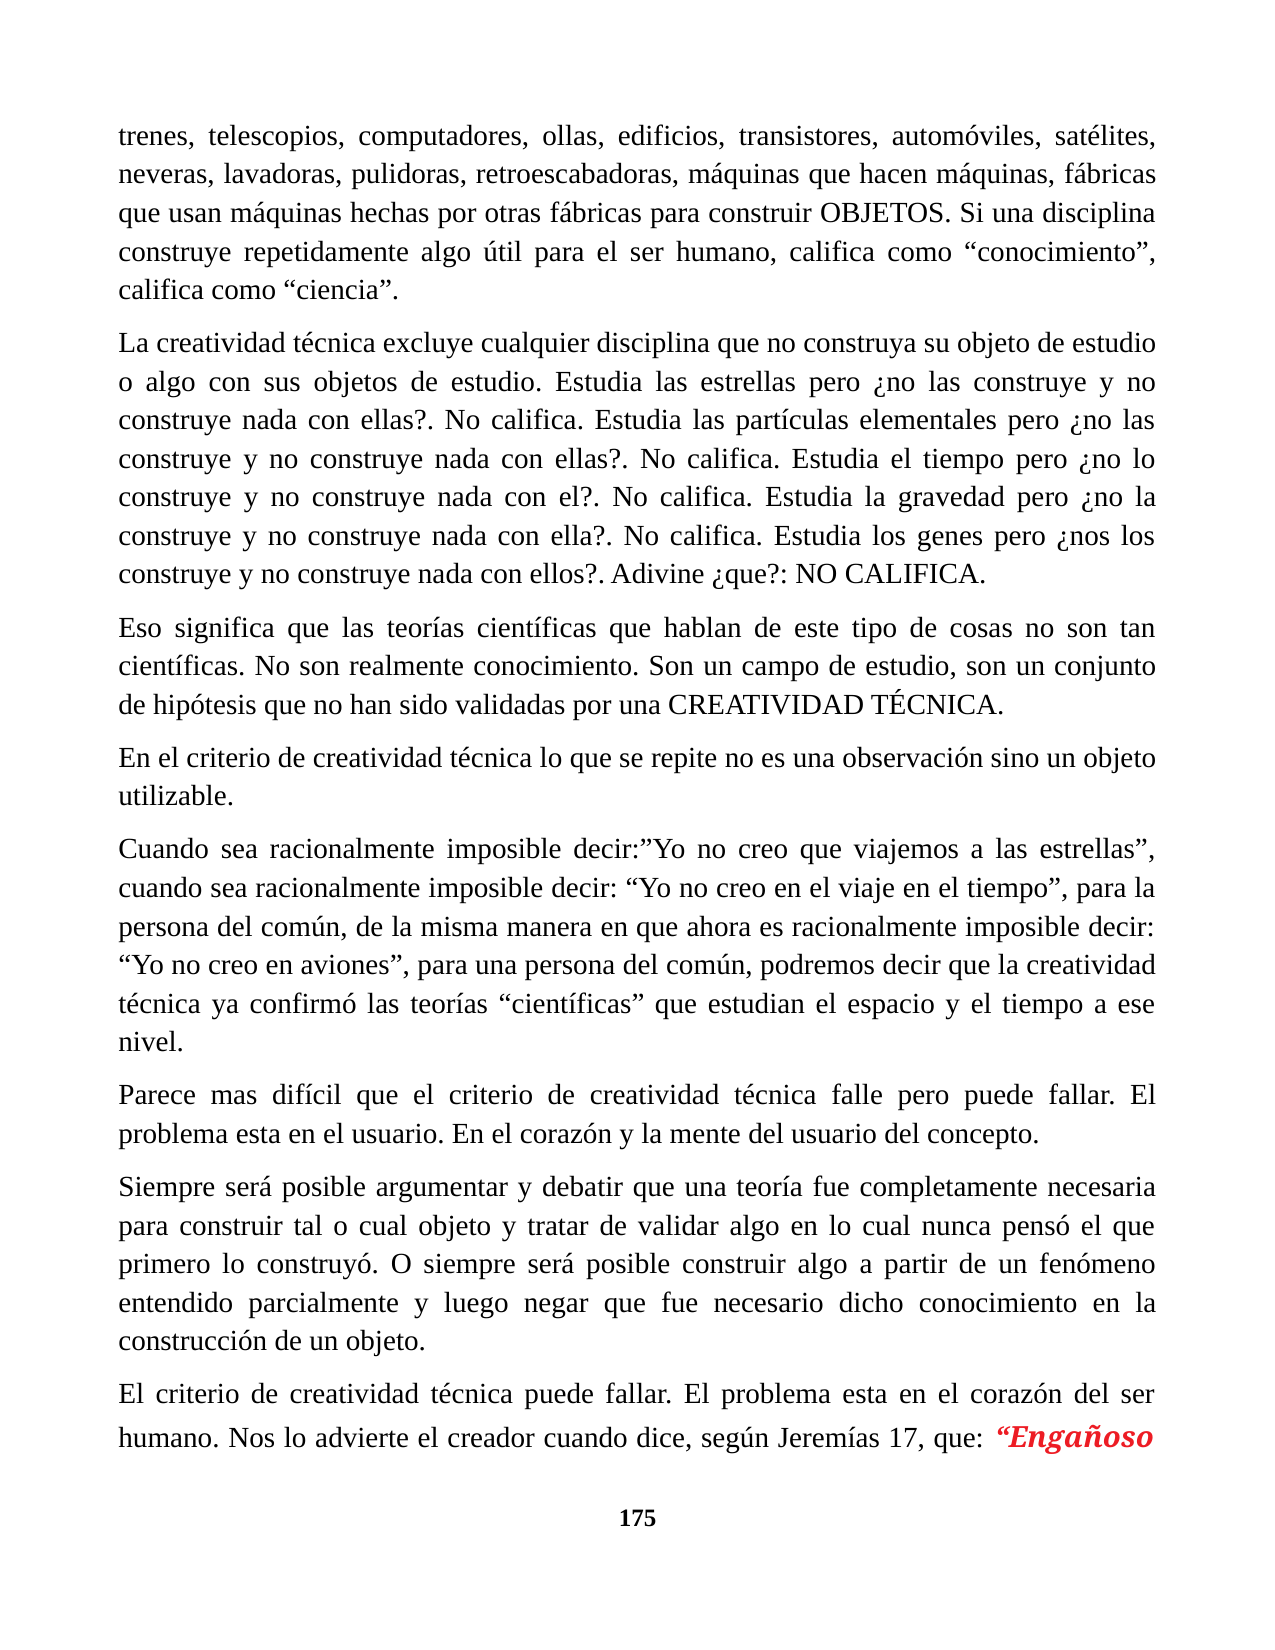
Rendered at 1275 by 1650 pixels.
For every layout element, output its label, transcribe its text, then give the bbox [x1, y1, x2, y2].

text En el criterio de creatividad técnica lo que se repite no es una observación sino un objeto utilizable. [118, 740, 1157, 812]
text El criterio de creatividad técnica puede fallar. El problema esta en el corazón del ser humano. Nos lo advierte el creador cuando dice, según Jeremías 17, que: “Engañoso [118, 1376, 1157, 1456]
text trenes, telescopios, computadores, ollas, edificios, transistores, automóviles, satélites, neveras, lavadoras, pulidoras, retroescabadoras, máquinas que hacen máquinas, fábricas que usan máquinas hechas por otras fábricas para construir OBJETOS. Si una disciplina construye repetidamente algo útil para el ser humano, califica como “conocimiento”, califica como “ciencia”. [118, 118, 1157, 306]
text La creatividad técnica excluye cualquier disciplina que no construya su objeto de estudio o algo con sus objetos de estudio. Estudia las estrellas pero ¿no las construye y no construye nada con ellas?. No califica. Estudia las partículas elementales pero ¿no las construye y no construye nada con ellas?. No califica. Estudia el tiempo pero ¿no lo construye y no construye nada con el?. No califica. Estudia la gravedad pero ¿no la construye y no construye nada con ella?. No califica. Estudia los genes pero ¿nos los construye y no construye nada con ellos?. Adivine ¿que?: NO CALIFICA. [118, 325, 1157, 590]
text Eso significa que las teorías científicas que hablan de este tipo de cosas no son tan científicas. No son realmente conocimiento. Son un campo de estudio, son un conjunto de hipótesis que no han sido validadas por una CREATIVIDAD TÉCNICA. [118, 610, 1157, 720]
text Siempre será posible argumentar y debatir que una teoría fue completamente necesaria para construir tal o cual objeto y tratar de validar algo en lo cual nunca pensó el que primero lo construyó. O siempre será posible construir algo a partir de un fenómeno entendido parcialmente y luego negar que fue necesario dicho conocimiento en la construcción de un objeto. [118, 1169, 1157, 1357]
text Cuando sea racionalmente imposible decir:”Yo no creo que viajemos a las estrellas”, cuando sea racionalmente imposible decir: “Yo no creo en el viaje en el tiempo”, para la persona del común, de la misma manera en que ahora es racionalmente imposible decir: “Yo no creo en aviones”, para una persona del común, podremos decir que la creatividad técnica ya confirmó las teorías “científicas” que estudian el espacio y el tiempo a ese nivel. [118, 832, 1157, 1058]
text Parece mas difícil que el criterio de creatividad técnica falle pero puede fallar. El problema esta en el usuario. En el corazón y la mente del usuario del concepto. [118, 1077, 1157, 1149]
